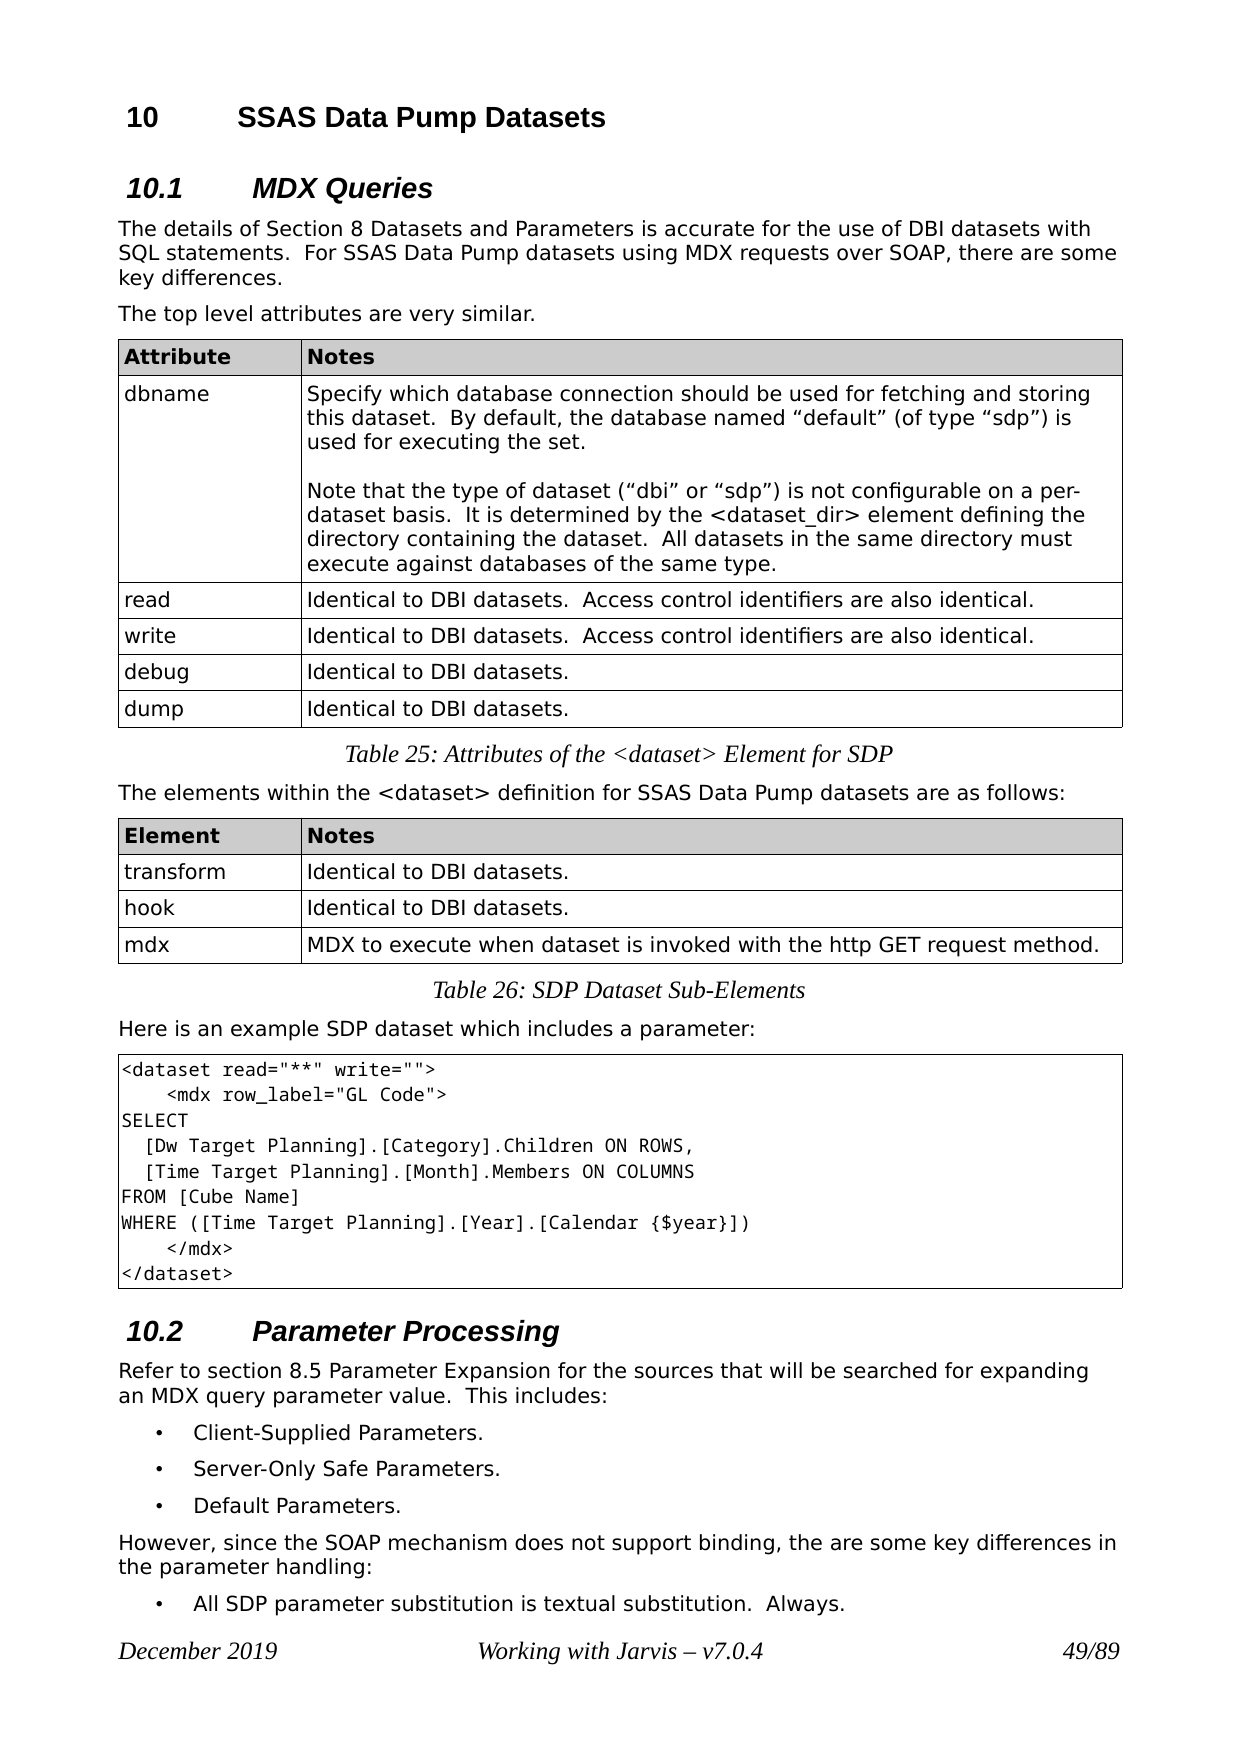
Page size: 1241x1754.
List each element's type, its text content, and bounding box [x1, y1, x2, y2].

text WHERE ([Time Target Planning].[Year].[Calendar {$year}]) [119, 1207, 1122, 1232]
table_cell Identical to DBI datasets. [302, 891, 1122, 926]
list All SDP parameter substitution is textual substitution. Always. [156, 1592, 1122, 1616]
table_cell write [119, 619, 301, 654]
text Table 26: SDP Dataset Sub-Elements [118, 976, 1122, 1004]
table_cell read [119, 583, 301, 618]
table_cell mdx [119, 928, 301, 963]
text <mdx row_label="GL Code"> [119, 1079, 1122, 1105]
subtitle MDX Queries [118, 171, 1122, 204]
table_cell Identical to DBI datasets. Access control identifiers are also identical. [302, 619, 1122, 654]
table_cell Identical to DBI datasets. [302, 855, 1122, 890]
table_cell dump [119, 691, 301, 727]
text <dataset read="**" write=""> [119, 1055, 1122, 1079]
table_header Attribute [119, 340, 301, 375]
list Client-Supplied Parameters. [156, 1421, 1122, 1445]
text </mdx> [119, 1232, 1122, 1258]
table_header Notes [302, 819, 1122, 854]
text [Time Target Planning].[Month].Members ON COLUMNS [119, 1156, 1122, 1181]
text The details of Section 8 Datasets and Parameters is accurate for the use of DBI datasets with SQL statements. For SSAS Data Pump datasets using MDX requests over SOAP, there are some key differences. [118, 217, 1122, 290]
table_cell Identical to DBI datasets. [302, 655, 1122, 690]
list Default Parameters. [156, 1494, 1122, 1518]
text However, since the SOAP mechanism does not support binding, the are some key differences in the parameter handling: [118, 1531, 1122, 1579]
text [Dw Target Planning].[Category].Children ON ROWS, [119, 1130, 1122, 1156]
text SELECT [119, 1105, 1122, 1130]
text The elements within the <dataset> definition for SSAS Data Pump datasets are as follows: [118, 781, 1122, 805]
subtitle Parameter Processing [118, 1313, 1122, 1347]
table_cell Specify which database connection should be used for fetching and storing this dataset. By default, the database named “default” (of type “sdp”) is used for executing the set. Note that the type of dataset (“dbi” or “sdp”) is not configurable on a per-dataset basis. It is determined by the <dataset_dir> element defining the directory containing the dataset. All datasets in the same directory must execute against databases of the same type. [302, 376, 1122, 582]
table_cell MDX to execute when dataset is invoked with the http GET request method. [302, 928, 1122, 963]
table_cell dbname [119, 376, 301, 582]
table_cell Identical to DBI datasets. [302, 691, 1122, 727]
text The top level attributes are very similar. [118, 302, 1122, 327]
table_header Element [119, 819, 301, 854]
table_cell Identical to DBI datasets. Access control identifiers are also identical. [302, 583, 1122, 618]
text FROM [Cube Name] [119, 1181, 1122, 1207]
text Here is an example SDP dataset which includes a parameter: [118, 1017, 1122, 1041]
text Refer to section 8.5 Parameter Expansion for the sources that will be searched for expanding an MDX query parameter value. This includes: [118, 1359, 1122, 1408]
text Table 25: Attributes of the <dataset> Element for SDP [118, 739, 1122, 768]
subtitle SSAS Data Pump Datasets [118, 100, 1122, 133]
list Server-Only Safe Parameters. [156, 1457, 1122, 1482]
text </dataset> [119, 1258, 1122, 1288]
table_header Notes [302, 340, 1122, 375]
table_cell transform [119, 855, 301, 890]
table_cell debug [119, 655, 301, 690]
table_cell hook [119, 891, 301, 926]
